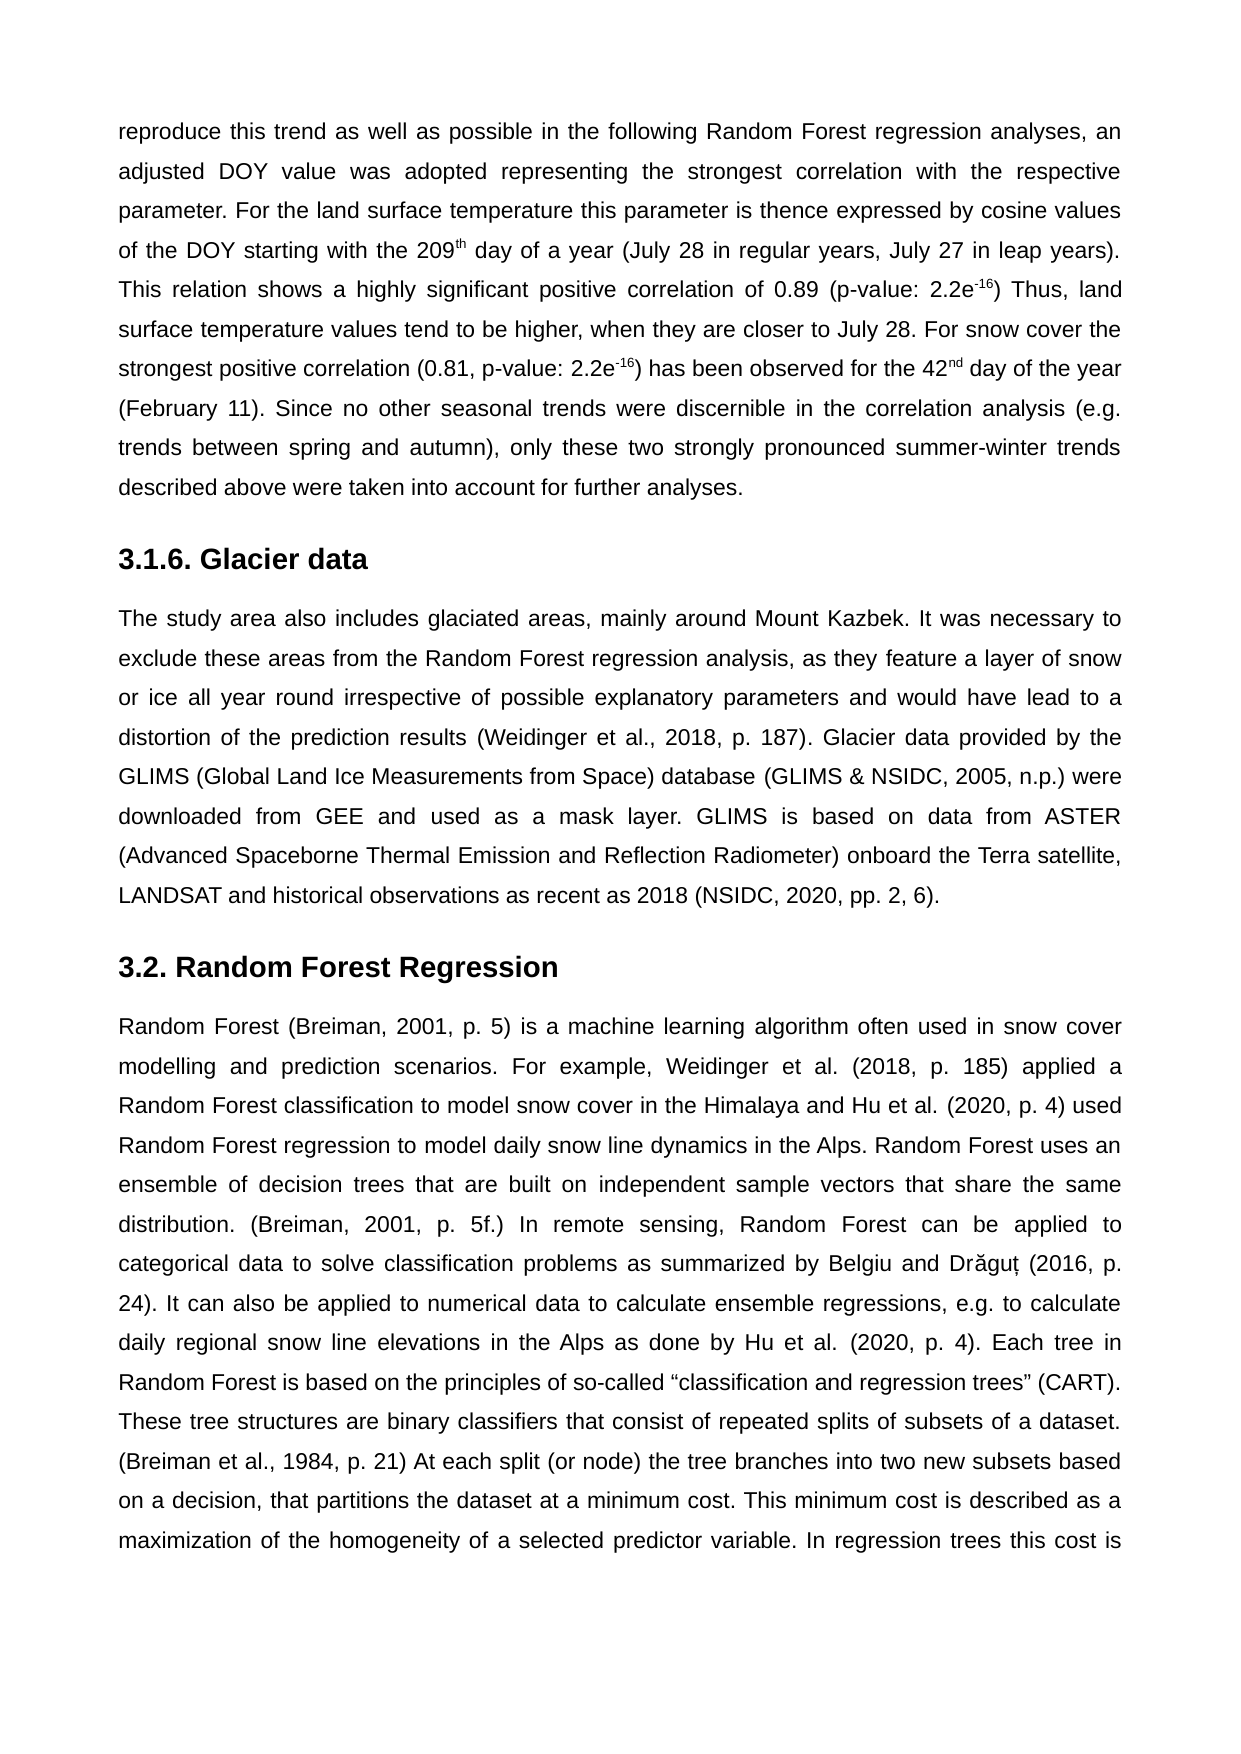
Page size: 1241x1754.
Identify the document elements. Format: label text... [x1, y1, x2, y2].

text reproduce this trend as well as possible in the following Random Forest regression analyses, an adjusted DOY value was adopted representing the strongest correlation with the respective parameter. For the land surface temperature this parameter is thence expressed by cosine values of the DOY starting with the 209th day of a year (July 28 in regular years, July 27 in leap years). This relation shows a highly significant positive correlation of 0.89 (p-value: 2.2e-16) Thus, land surface temperature values tend to be higher, when they are closer to July 28. For snow cover the strongest positive correlation (0.81, p-value: 2.2e-16) has been observed for the 42nd day of the year (February 11). Since no other seasonal trends were discernible in the correlation analysis (e.g. trends between spring and autumn), only these two strongly pronounced summer-winter trends described above were taken into account for further analyses. [118, 118, 1122, 500]
text Random Forest (Breiman, 2001, p. 5) is a machine learning algorithm often used in snow cover modelling and prediction scenarios. For example, Weidinger et al. (2018, p. 185) applied a Random Forest classification to model snow cover in the Himalaya and Hu et al. (2020, p. 4) used Random Forest regression to model daily snow line dynamics in the Alps. Random Forest uses an ensemble of decision trees that are built on independent sample vectors that share the same distribution. (Breiman, 2001, p. 5f.) In remote sensing, Random Forest can be applied to categorical data to solve classification problems as summarized by Belgiu and Drăguț (2016, p. 24). It can also be applied to numerical data to calculate ensemble regressions, e.g. to calculate daily regional snow line elevations in the Alps as done by Hu et al. (2020, p. 4). Each tree in Random Forest is based on the principles of so-called “classification and regression trees” (CART). These tree structures are binary classifiers that consist of repeated splits of subsets of a dataset. (Breiman et al., 1984, p. 21) At each split (or node) the tree branches into two new subsets based on a decision, that partitions the dataset at a minimum cost. This minimum cost is described as a maximization of the homogeneity of a selected predictor variable. In regression trees this cost is [118, 1013, 1122, 1553]
text The study area also includes glaciated areas, mainly around Mount Kazbek. It was necessary to exclude these areas from the Random Forest regression analysis, as they feature a layer of snow or ice all year round irrespective of possible explanatory parameters and would have lead to a distortion of the prediction results (Weidinger et al., 2018, p. 187). Glacier data provided by the GLIMS (Global Land Ice Measurements from Space) database (GLIMS & NSIDC, 2005, n.p.) were downloaded from GEE and used as a mask layer. GLIMS is based on data from ASTER (Advanced Spaceborne Thermal Emission and Reflection Radiometer) onboard the Terra satellite, LANDSAT and historical observations as recent as 2018 (NSIDC, 2020, pp. 2, 6). [118, 605, 1122, 908]
subtitle 3.1.6. Glacier data [118, 542, 1122, 576]
subtitle 3.2. Random Forest Regression [118, 950, 1122, 984]
